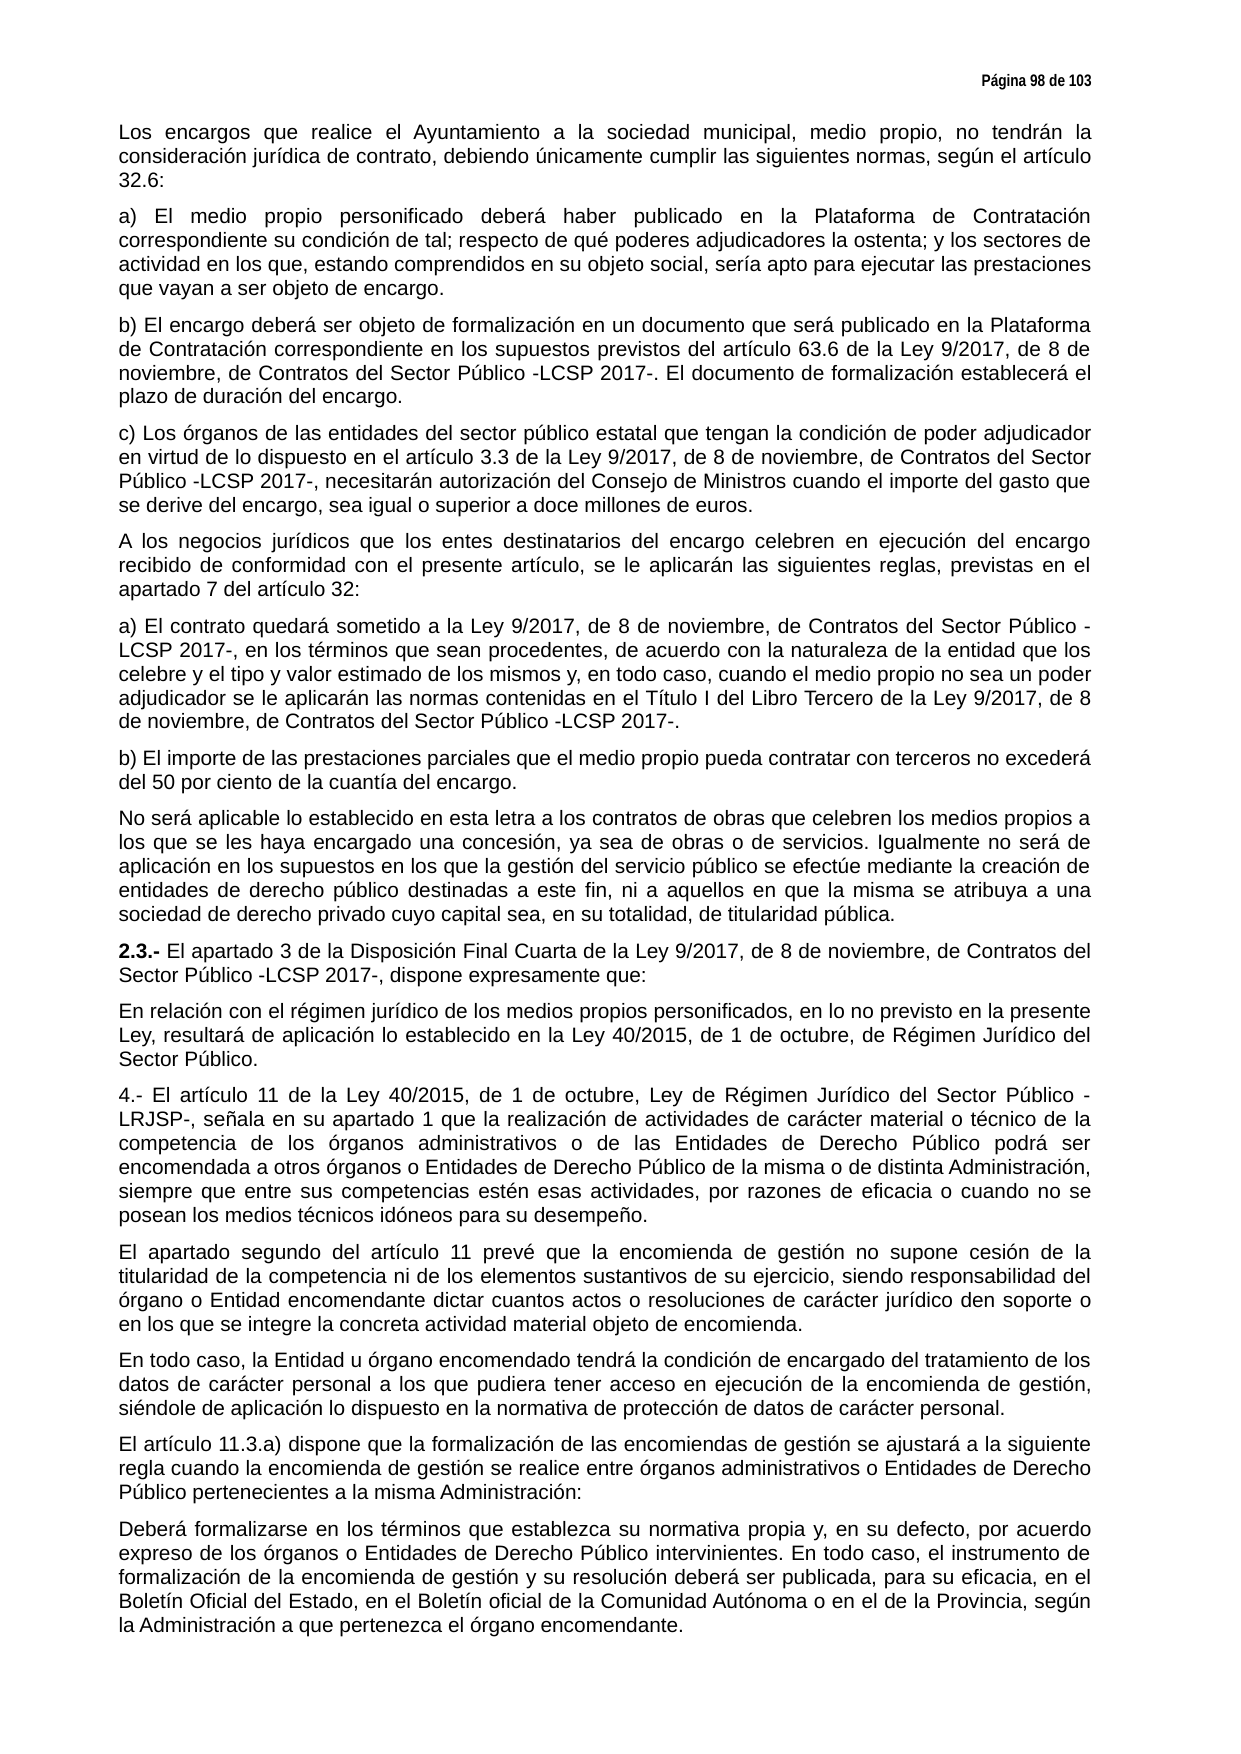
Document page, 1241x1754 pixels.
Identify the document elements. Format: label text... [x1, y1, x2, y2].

text b) El encargo deberá ser objeto de formalización en un documento que será publicado en la Plataforma de Contratación correspondiente en los supuestos previstos del artículo 63.6 de la Ley 9/2017, de 8 de noviembre, de Contratos del Sector Público -LCSP 2017-. El documento de formalización establecerá el plazo de duración del encargo. [118, 312, 1092, 408]
text En relación con el régimen jurídico de los medios propios personificados, en lo no previsto en la presente Ley, resultará de aplicación lo establecido en la Ley 40/2015, de 1 de octubre, de Régimen Jurídico del Sector Público. [118, 999, 1092, 1071]
text El artículo 11.3.a) dispone que la formalización de las encomiendas de gestión se ajustará a la siguiente regla cuando la encomienda de gestión se realice entre órganos administrativos o Entidades de Derecho Público pertenecientes a la misma Administración: [118, 1432, 1092, 1504]
text b) El importe de las prestaciones parciales que el medio propio pueda contratar con terceros no excederá del 50 por ciento de la cuantía del encargo. [118, 746, 1092, 794]
text No será aplicable lo establecido en esta letra a los contratos de obras que celebren los medios propios a los que se les haya encargado una concesión, ya sea de obras o de servicios. Igualmente no será de aplicación en los supuestos en los que la gestión del servicio público se efectúe mediante la creación de entidades de derecho público destinadas a este fin, ni a aquellos en que la misma se atribuya a una sociedad de derecho privado cuyo capital sea, en su totalidad, de titularidad pública. [118, 806, 1092, 926]
text En todo caso, la Entidad u órgano encomendado tendrá la condición de encargado del tratamiento de los datos de carácter personal a los que pudiera tener acceso en ejecución de la encomienda de gestión, siéndole de aplicación lo dispuesto en la normativa de protección de datos de carácter personal. [118, 1348, 1092, 1420]
text A los negocios jurídicos que los entes destinatarios del encargo celebren en ejecución del encargo recibido de conformidad con el presente artículo, se le aplicarán las siguientes reglas, previstas en el apartado 7 del artículo 32: [118, 529, 1092, 601]
text c) Los órganos de las entidades del sector público estatal que tengan la condición de poder adjudicador en virtud de lo dispuesto en el artículo 3.3 de la Ley 9/2017, de 8 de noviembre, de Contratos del Sector Público -LCSP 2017-, necesitarán autorización del Consejo de Ministros cuando el importe del gasto que se derive del encargo, sea igual o superior a doce millones de euros. [118, 421, 1092, 517]
text a) El contrato quedará sometido a la Ley 9/2017, de 8 de noviembre, de Contratos del Sector Público -LCSP 2017-, en los términos que sean procedentes, de acuerdo con la naturaleza de la entidad que los celebre y el tipo y valor estimado de los mismos y, en todo caso, cuando el medio propio no sea un poder adjudicador se le aplicarán las normas contenidas en el Título I del Libro Tercero de la Ley 9/2017, de 8 de noviembre, de Contratos del Sector Público -LCSP 2017-. [118, 613, 1092, 733]
text 2.3.- El apartado 3 de la Disposición Final Cuarta de la Ley 9/2017, de 8 de noviembre, de Contratos del Sector Público -LCSP 2017-, dispone expresamente que: [118, 938, 1092, 986]
text El apartado segundo del artículo 11 prevé que la encomienda de gestión no supone cesión de la titularidad de la competencia ni de los elementos sustantivos de su ejercicio, siendo responsabilidad del órgano o Entidad encomendante dictar cuantos actos o resoluciones de carácter jurídico den soporte o en los que se integre la concreta actividad material objeto de encomienda. [118, 1239, 1092, 1335]
text 4.- El artículo 11 de la Ley 40/2015, de 1 de octubre, Ley de Régimen Jurídico del Sector Público -LRJSP-, señala en su apartado 1 que la realización de actividades de carácter material o técnico de la competencia de los órganos administrativos o de las Entidades de Derecho Público podrá ser encomendada a otros órganos o Entidades de Derecho Público de la misma o de distinta Administración, siempre que entre sus competencias estén esas actividades, por razones de eficacia o cuando no se posean los medios técnicos idóneos para su desempeño. [118, 1083, 1092, 1227]
text a) El medio propio personificado deberá haber publicado en la Plataforma de Contratación correspondiente su condición de tal; respecto de qué poderes adjudicadores la ostenta; y los sectores de actividad en los que, estando comprendidos en su objeto social, sería apto para ejecutar las prestaciones que vayan a ser objeto de encargo. [118, 204, 1092, 300]
text Los encargos que realice el Ayuntamiento a la sociedad municipal, medio propio, no tendrán la consideración jurídica de contrato, debiendo únicamente cumplir las siguientes normas, según el artículo 32.6: [118, 120, 1092, 192]
text Deberá formalizarse en los términos que establezca su normativa propia y, en su defecto, por acuerdo expreso de los órganos o Entidades de Derecho Público intervinientes. En todo caso, el instrumento de formalización de la encomienda de gestión y su resolución deberá ser publicada, para su eficacia, en el Boletín Oficial del Estado, en el Boletín oficial de la Comunidad Autónoma o en el de la Provincia, según la Administración a que pertenezca el órgano encomendante. [118, 1517, 1092, 1636]
